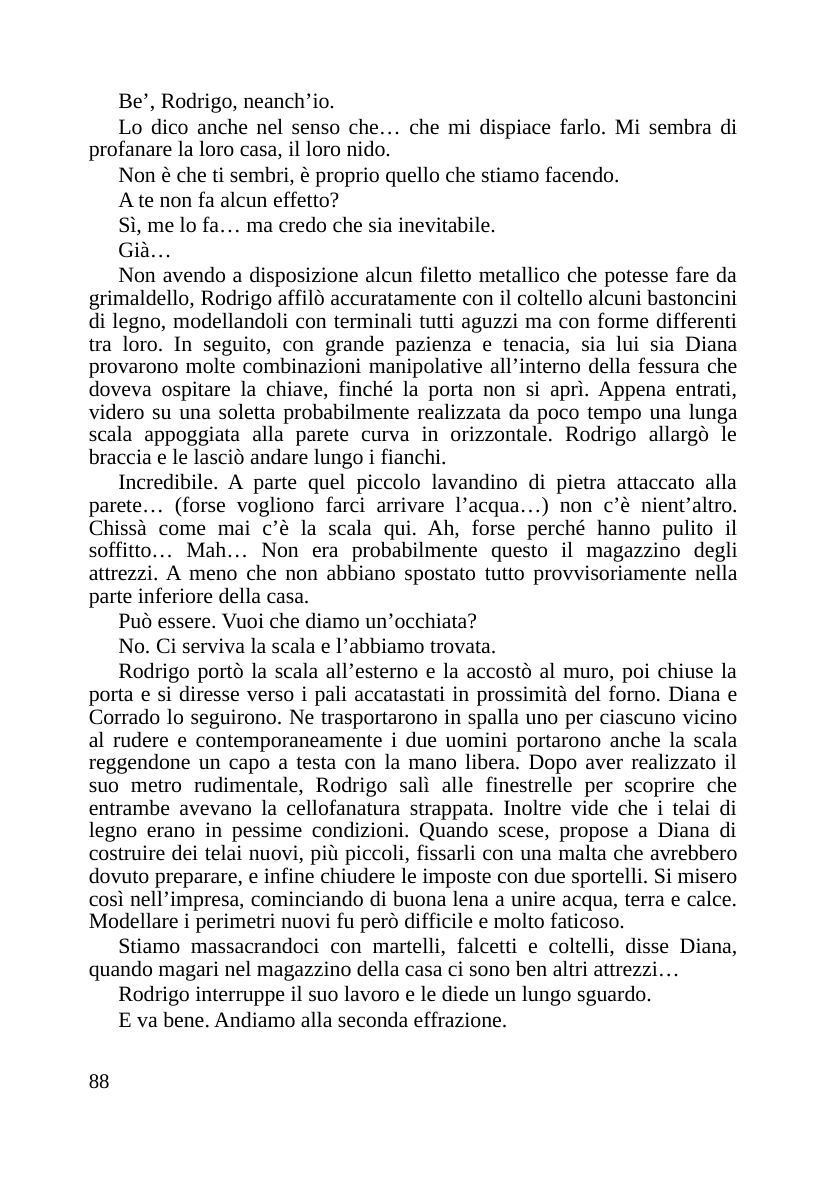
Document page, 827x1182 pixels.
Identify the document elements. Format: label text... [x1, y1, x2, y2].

text Rodrigo portò la scala all’esterno e la accostò al muro, poi chiuse la porta e si diresse verso i pali accatastati in prossimità del forno. Diana e Corrado lo seguirono. Ne trasportarono in spalla uno per ciascuno vicino al rudere e contemporaneamente i due uomini portarono anche la scala reggendone un capo a testa con la mano libera. Dopo aver realizzato il suo metro rudimentale, Rodrigo salì alle finestrelle per scoprire che entrambe avevano la cellofanatura strappata. Inoltre vide che i telai di legno erano in pessime condizioni. Quando scese, propose a Diana di costruire dei telai nuovi, più piccoli, fissarli con una malta che avrebbero dovuto preparare, e infine chiudere le imposte con due sportelli. Si misero così nell’impresa, cominciando di buona lena a unire acqua, terra e calce. Modellare i perimetri nuovi fu però difficile e molto faticoso. [88, 658, 738, 933]
text Non è che ti sembri, è proprio quello che stiamo facendo. [88, 162, 738, 187]
text Non avendo a disposizione alcun filetto metallico che potesse fare da grimaldello, Rodrigo affilò accuratamente con il coltello alcuni bastoncini di legno, modellandoli con terminali tutti aguzzi ma con forme differenti tra loro. In seguito, con grande pazienza e tenacia, sia lui sia Diana provarono molte combinazioni manipolative all’interno della fessura che doveva ospitare la chiave, finché la porta non si aprì. Appena entrati, videro su una soletta probabilmente realizzata da poco tempo una lunga scala appoggiata alla parete curva in orizzontale. Rodrigo allargò le braccia e le lasciò andare lungo i fianchi. [88, 262, 738, 469]
text Può essere. Vuoi che diamo un’occhiata? [88, 608, 738, 633]
text Be’, Rodrigo, neanch’io. [88, 88, 738, 114]
text Rodrigo interruppe il suo lavoro e le diede un lungo sguardo. [88, 981, 738, 1007]
text E va bene. Andiamo alla seconda effrazione. [88, 1007, 738, 1032]
text No. Ci serviva la scala e l’abbiamo trovata. [88, 633, 738, 658]
text Già… [88, 237, 738, 262]
text Lo dico anche nel senso che… che mi dispiace farlo. Mi sembra di profanare la loro casa, il loro nido. [88, 114, 738, 162]
text A te non fa alcun effetto? [88, 187, 738, 212]
text Stiamo massacrandoci con martelli, falcetti e coltelli, disse Diana, quando magari nel magazzino della casa ci sono ben altri attrezzi… [88, 933, 738, 981]
text Sì, me lo fa… ma credo che sia inevitabile. [88, 212, 738, 237]
text Incredibile. A parte quel piccolo lavandino di pietra attaccato alla parete… (forse vogliono farci arrivare l’acqua…) non c’è nient’altro. Chissà come mai c’è la scala qui. Ah, forse perché hanno pulito il soffitto… Mah… Non era probabilmente questo il magazzino degli attrezzi. A meno che non abbiano spostato tutto provvisoriamente nella parte inferiore della casa. [88, 469, 738, 608]
